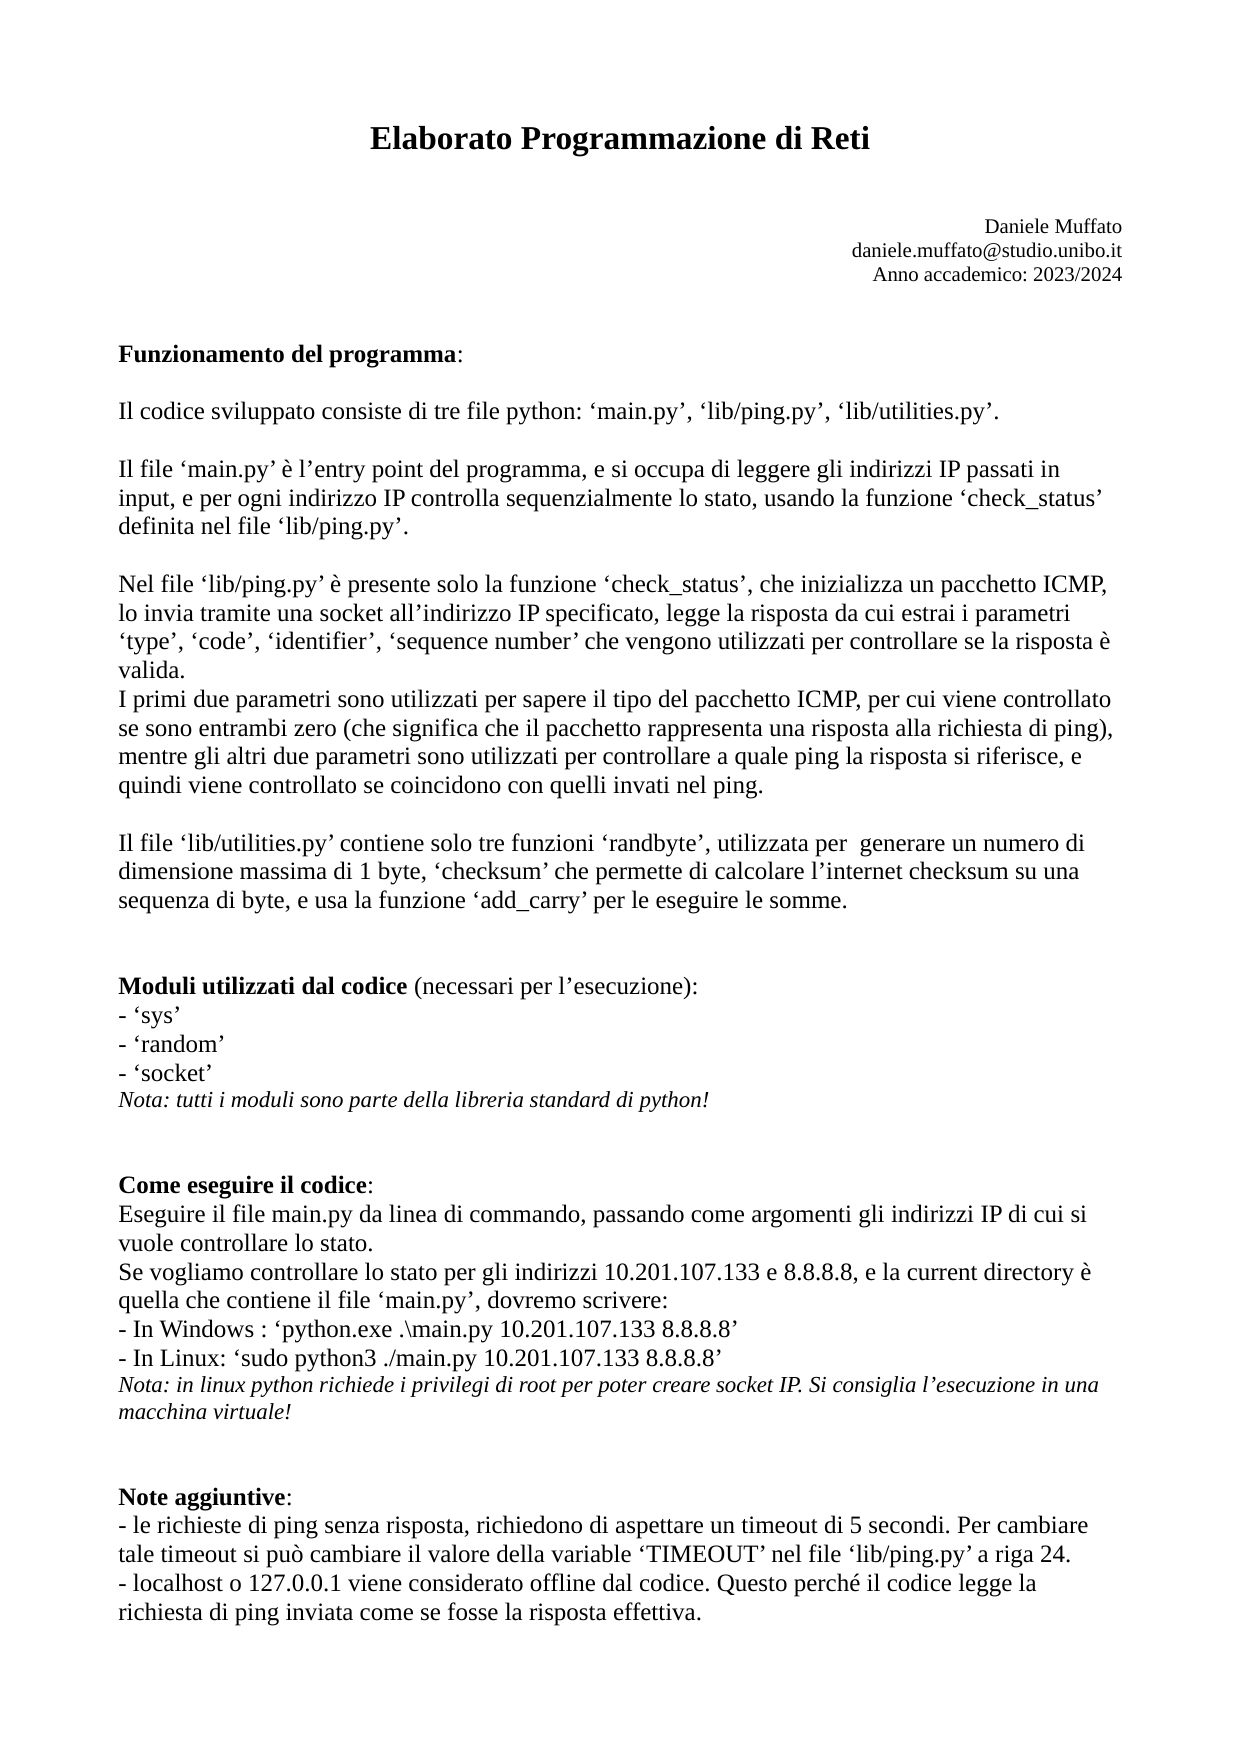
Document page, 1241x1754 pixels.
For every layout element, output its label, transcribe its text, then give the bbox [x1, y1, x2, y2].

text Note aggiuntive: [118, 1482, 1122, 1511]
text daniele.muffato@studio.unibo.it [118, 238, 1122, 262]
text Il codice sviluppato consiste di tre file python: ‘main.py’, ‘lib/ping.py’, ‘lib/utilities.py’. [118, 396, 1122, 425]
text Eseguire il file main.py da linea di commando, passando come argomenti gli indirizzi IP di cui si vuole controllare lo stato. [118, 1199, 1122, 1257]
text - ‘random’ [118, 1029, 1122, 1058]
text Come eseguire il codice: [118, 1170, 1122, 1199]
text Nota: tutti i moduli sono parte della libreria standard di python! [118, 1086, 1122, 1113]
text - ‘sys’ [118, 1000, 1122, 1029]
text Il file ‘lib/utilities.py’ contiene solo tre funzioni ‘randbyte’, utilizzata per generare un numero di dimensione massima di 1 byte, ‘checksum’ che permette di calcolare l’internet checksum su una sequenza di byte, e usa la funzione ‘add_carry’ per le eseguire le somme. [118, 828, 1122, 914]
text Daniele Muffato [118, 214, 1122, 238]
text Funzionamento del programma: [118, 339, 1122, 368]
text Moduli utilizzati dal codice (necessari per l’esecuzione): [118, 971, 1122, 1000]
text Elaborato Programmazione di Reti [118, 118, 1122, 156]
text - ‘socket’ [118, 1058, 1122, 1086]
text I primi due parametri sono utilizzati per sapere il tipo del pacchetto ICMP, per cui viene controllato se sono entrambi zero (che significa che il pacchetto rappresenta una risposta alla richiesta di ping), mentre gli altri due parametri sono utilizzati per controllare a quale ping la risposta si riferisce, e quindi viene controllato se coincidono con quelli invati nel ping. [118, 684, 1122, 799]
text Nel file ‘lib/ping.py’ è presente solo la funzione ‘check_status’, che inizializza un pacchetto ICMP, lo invia tramite una socket all’indirizzo IP specificato, legge la risposta da cui estrai i parametri ‘type’, ‘code’, ‘identifier’, ‘sequence number’ che vengono utilizzati per controllare se la risposta è valida. [118, 569, 1122, 684]
text Se vogliamo controllare lo stato per gli indirizzi 10.201.107.133 e 8.8.8.8, e la current directory è quella che contiene il file ‘main.py’, dovremo scrivere: [118, 1257, 1122, 1314]
text Nota: in linux python richiede i privilegi di root per poter creare socket IP. Si consiglia l’esecuzione in una macchina virtuale! [118, 1372, 1122, 1424]
text - In Windows : ‘python.exe .\main.py 10.201.107.133 8.8.8.8’ [118, 1314, 1122, 1343]
text - In Linux: ‘sudo python3 ./main.py 10.201.107.133 8.8.8.8’ [118, 1343, 1122, 1372]
text - le richieste di ping senza risposta, richiedono di aspettare un timeout di 5 secondi. Per cambiare tale timeout si può cambiare il valore della variable ‘TIMEOUT’ nel file ‘lib/ping.py’ a riga 24. [118, 1511, 1122, 1568]
text Il file ‘main.py’ è l’entry point del programma, e si occupa di leggere gli indirizzi IP passati in input, e per ogni indirizzo IP controlla sequenzialmente lo stato, usando la funzione ‘check_status’ definita nel file ‘lib/ping.py’. [118, 454, 1122, 540]
text - localhost o 127.0.0.1 viene considerato offline dal codice. Questo perché il codice legge la richiesta di ping inviata come se fosse la risposta effettiva. [118, 1568, 1122, 1626]
text Anno accademico: 2023/2024 [118, 262, 1122, 286]
